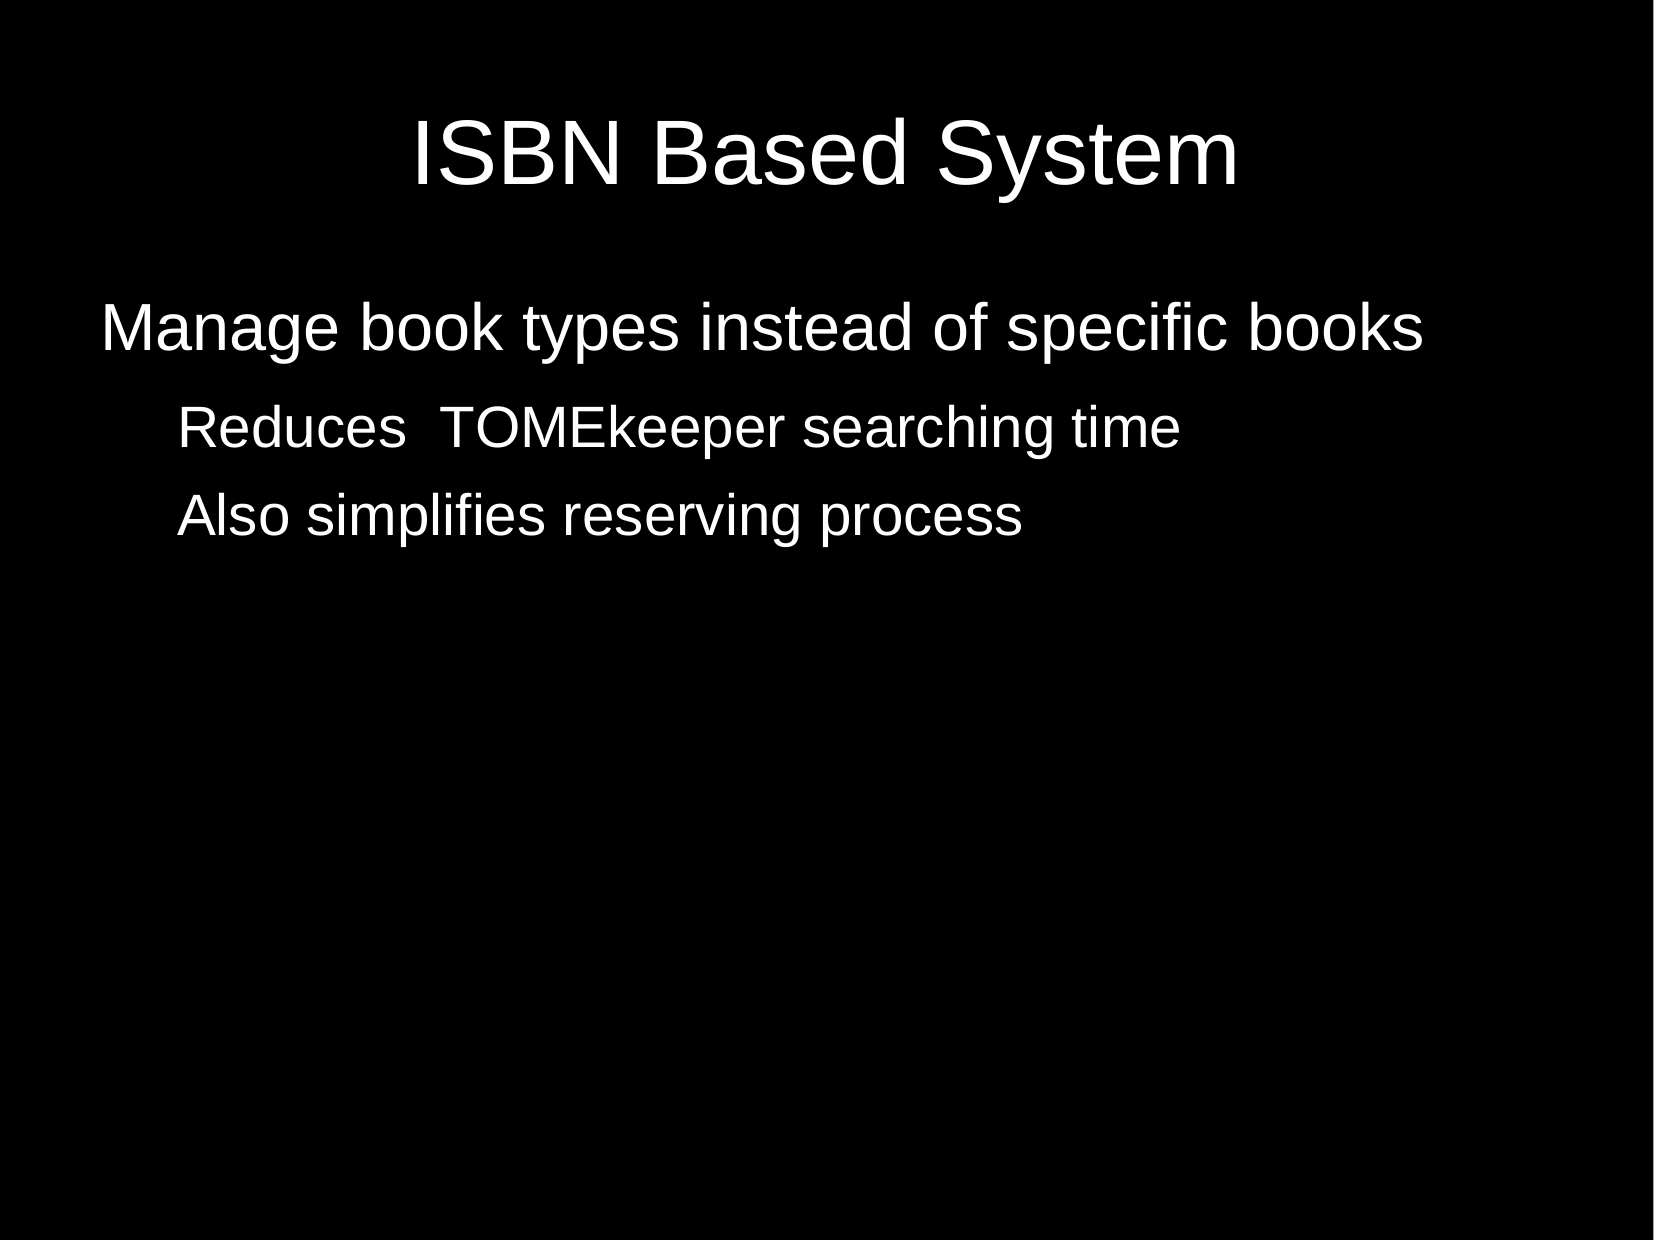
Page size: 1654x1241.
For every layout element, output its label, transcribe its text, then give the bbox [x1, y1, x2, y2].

list Manage book types instead of specific books Reduces TOMEkeeper searching time Also simplifies reserving process [845, 290, 1572, 1109]
picture [82, 290, 809, 1109]
title ISBN Based System [82, 49, 1571, 257]
